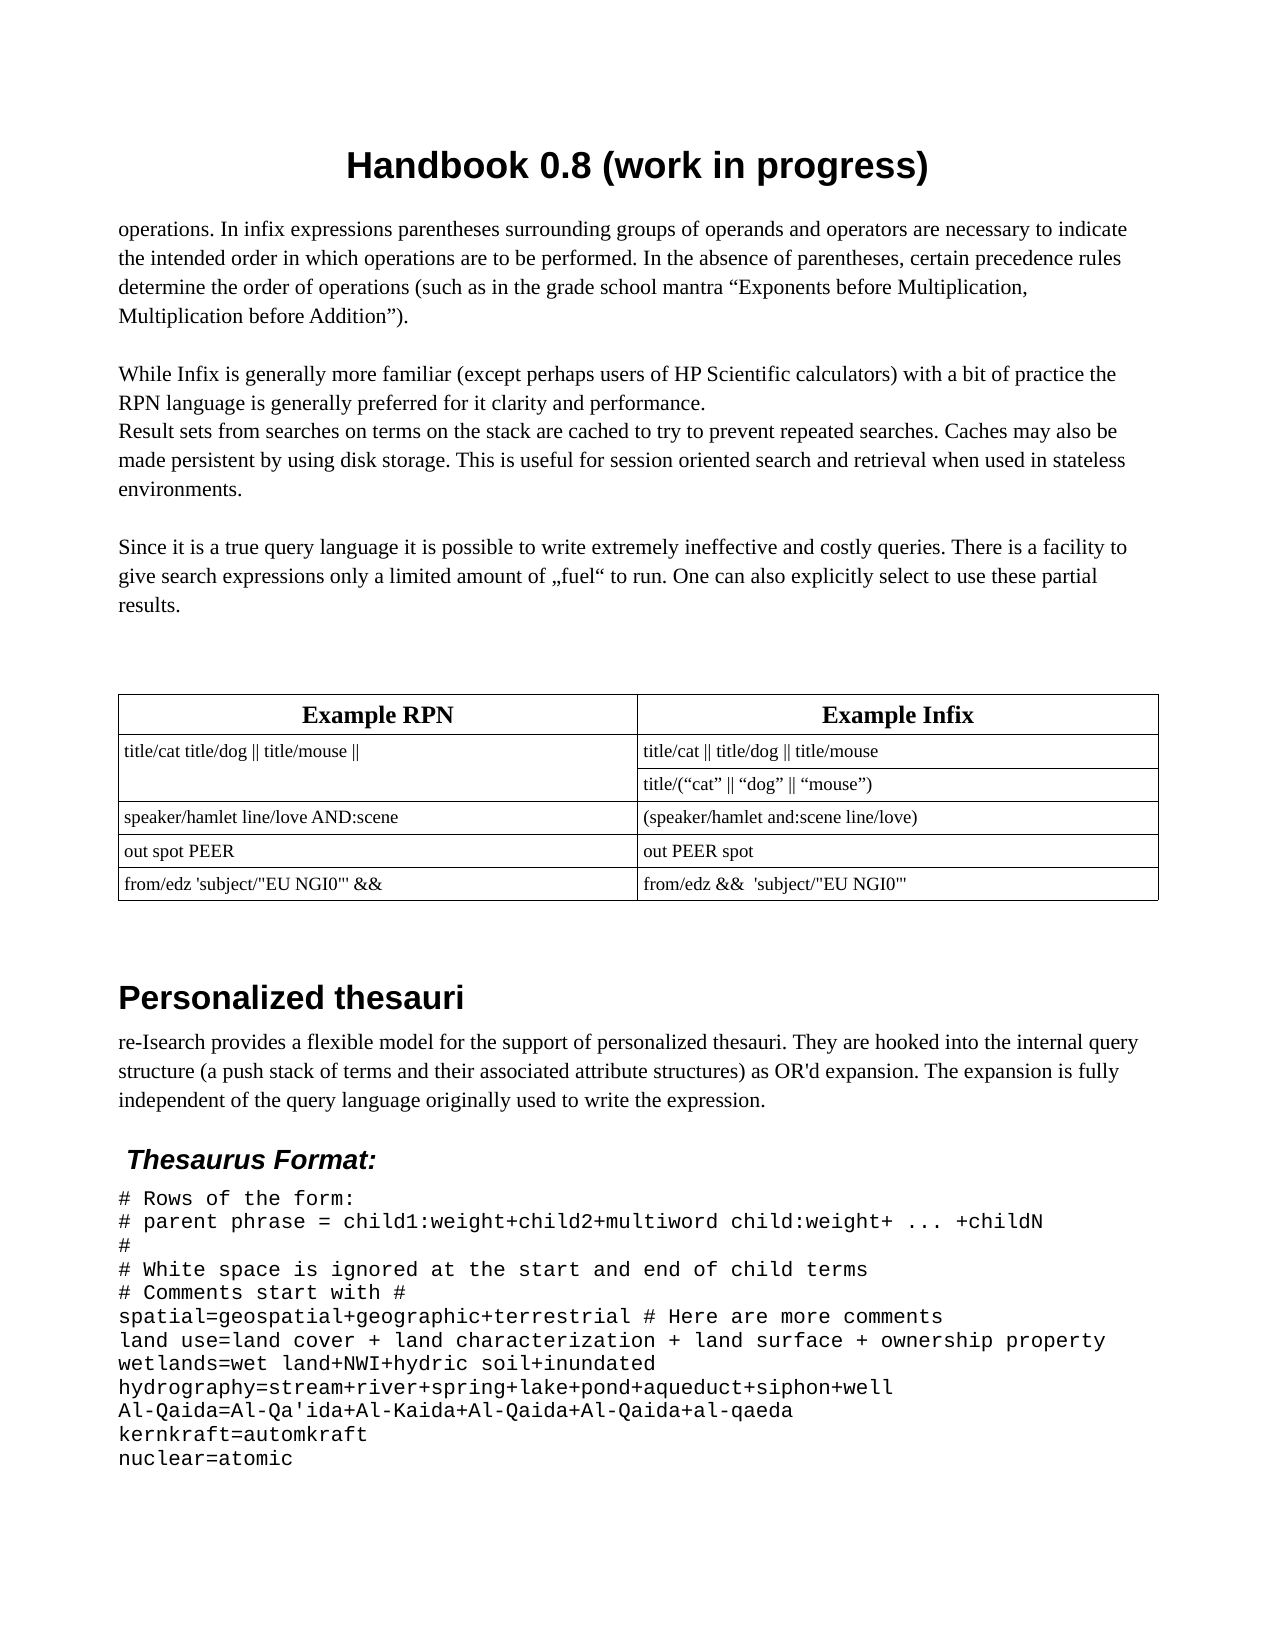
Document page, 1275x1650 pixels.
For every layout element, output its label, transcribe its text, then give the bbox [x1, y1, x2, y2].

text # White space is ignored at the start and end of child terms [118, 1259, 1157, 1282]
subtitle Personalized thesauri [118, 978, 1157, 1016]
text # Comments start with # [118, 1282, 1157, 1306]
table_cell from/edz 'subject/"EU NGI0"' && [119, 868, 637, 900]
table_cell (speaker/hamlet and:scene line/love) [638, 802, 1158, 834]
text Since it is a true query language it is possible to write extremely ineffective and costly queries. There is a facility to give search expressions only a limited amount of „fuel“ to run. One can also explicitly select to use these partial results. [118, 534, 1157, 617]
text re-Isearch provides a flexible model for the support of personalized thesauri. They are hooked into the internal query structure (a push stack of terms and their associated attribute structures) as OR'd expansion. The expansion is fully independent of the query language originally used to write the expression. [118, 1029, 1157, 1112]
table_cell out spot PEER [119, 835, 637, 867]
table_header Example RPN [119, 695, 637, 734]
table_cell title/cat || title/dog || title/mouse [638, 735, 1158, 767]
subtitle Thesaurus Format: [118, 1143, 1157, 1175]
table_cell from/edz && 'subject/"EU NGI0"' [638, 868, 1158, 900]
text spatial=geospatial+geographic+terrestrial # Here are more comments [118, 1306, 1157, 1329]
text # Rows of the form: [118, 1188, 1157, 1211]
text Al-Qaida=Al-Qa'ida+Al-Kaida+Al-Qaida+Al-Qaida+al-qaeda [118, 1401, 1157, 1424]
table_cell title/(“cat” || “dog” || “mouse”) [638, 769, 1158, 801]
text # parent phrase = child1:weight+child2+multiword child:weight+ ... +childN [118, 1211, 1157, 1235]
table_cell title/cat title/dog || title/mouse || [119, 735, 637, 801]
text kernkraft=automkraft [118, 1424, 1157, 1448]
text # [118, 1235, 1157, 1259]
text wetlands=wet land+NWI+hydric soil+inundated [118, 1353, 1157, 1377]
text operations. In infix expressions parentheses surrounding groups of operands and operators are necessary to indicate the intended order in which operations are to be performed. In the absence of parentheses, certain precedence rules determine the order of operations (such as in the grade school mantra “Exponents before Multiplication, Multiplication before Addition”). [118, 216, 1157, 328]
table_cell out PEER spot [638, 835, 1158, 867]
text Result sets from searches on terms on the stack are cached to try to prevent repeated searches. Caches may also be made persistent by using disk storage. This is useful for session oriented search and retrieval when used in stateless environments. [118, 418, 1157, 502]
text While Infix is generally more familiar (except perhaps users of HP Scientific calculators) with a bit of practice the RPN language is generally preferred for it clarity and performance. [118, 361, 1157, 415]
table_header Example Infix [638, 695, 1158, 734]
table_cell speaker/hamlet line/love AND:scene [119, 802, 637, 834]
text land use=land cover + land characterization + land surface + ownership property [118, 1329, 1157, 1353]
text nuclear=atomic [118, 1448, 1157, 1471]
text hydrography=stream+river+spring+lake+pond+aqueduct+siphon+well [118, 1377, 1157, 1401]
